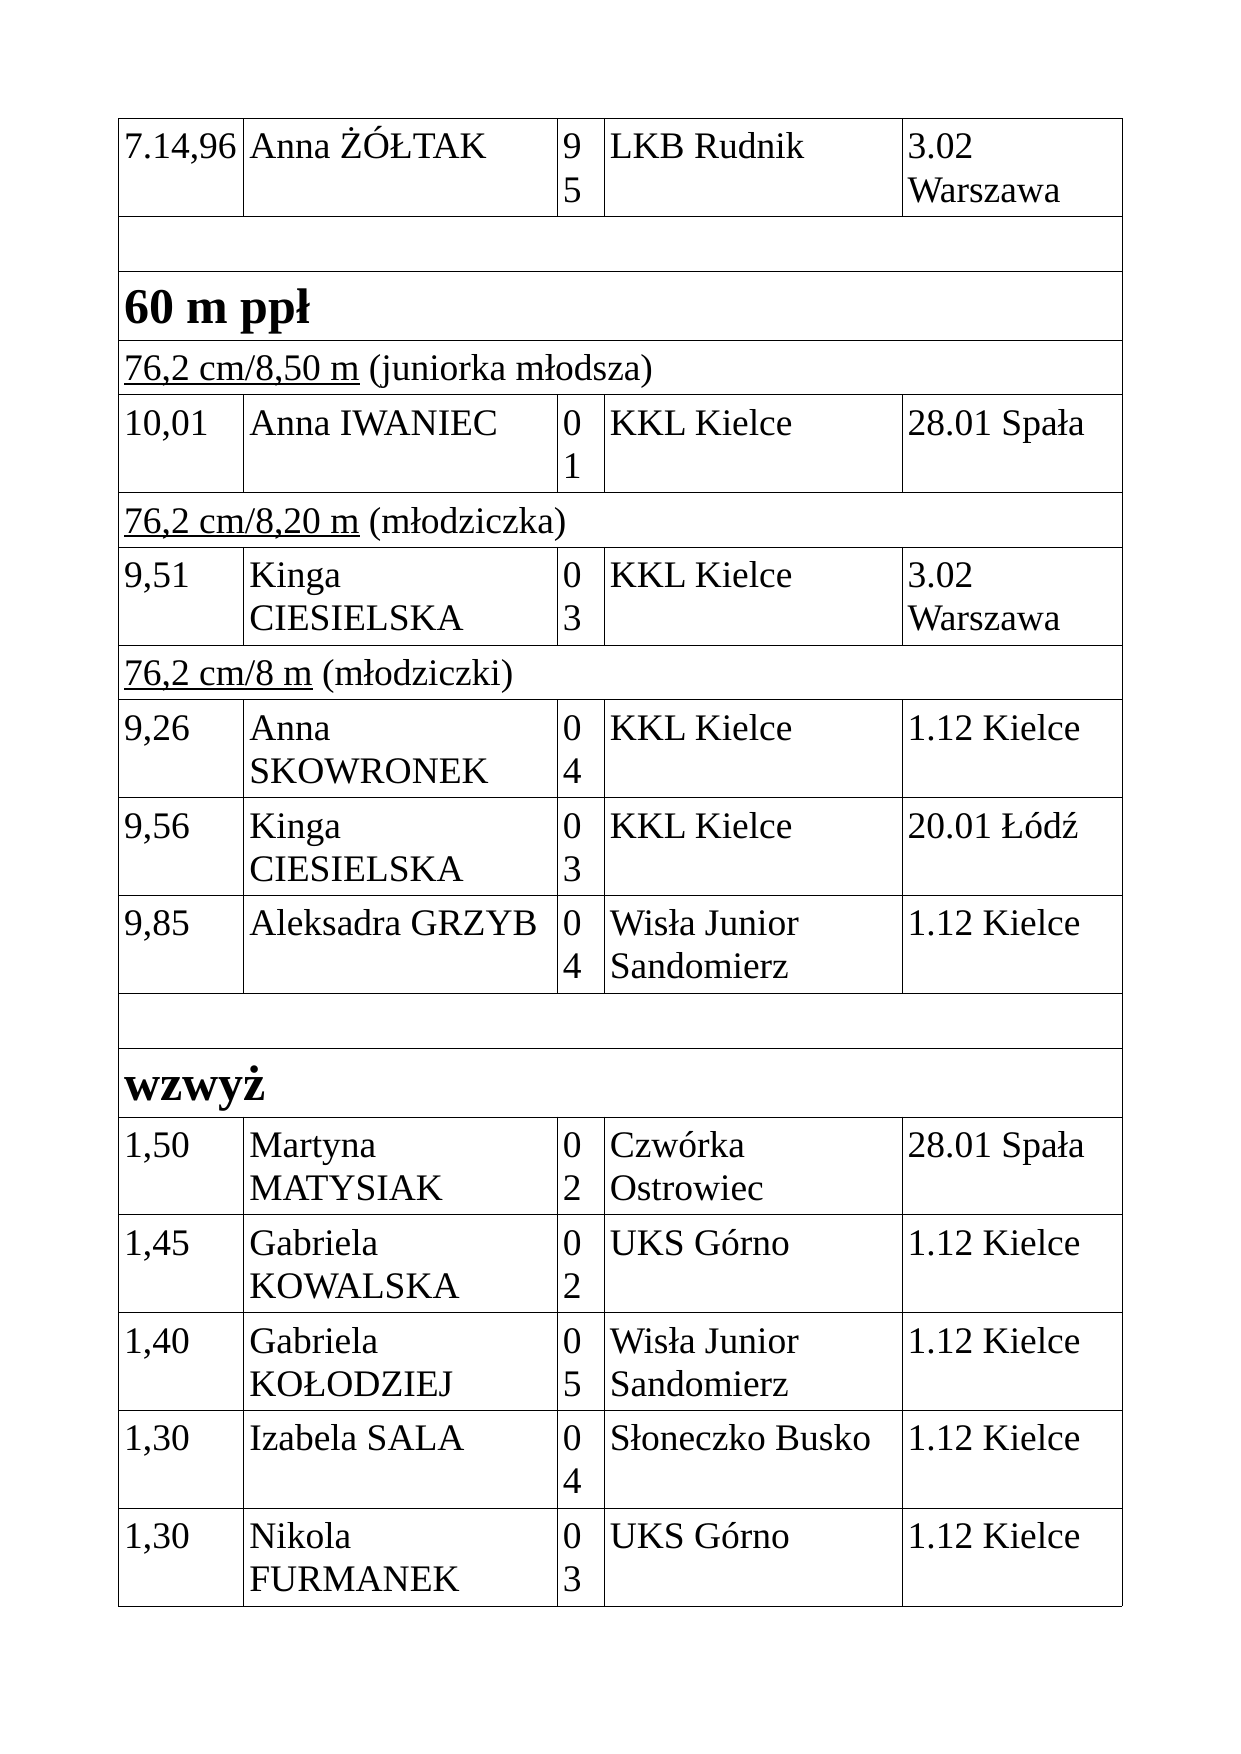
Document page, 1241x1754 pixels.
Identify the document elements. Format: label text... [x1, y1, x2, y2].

table_cell Anna ŻÓŁTAK [244, 119, 557, 216]
table_cell Anna IWANIEC [244, 395, 557, 492]
table_cell 03 [558, 548, 604, 645]
table_cell 20.01 Łódź [903, 798, 1122, 895]
table_cell 76,2 cm/8 m (młodziczki) [119, 646, 1122, 699]
table_cell 1,30 [119, 1411, 243, 1508]
table_cell 02 [558, 1215, 604, 1312]
table_cell Wisła Junior Sandomierz [605, 896, 902, 993]
table_cell KKL Kielce [605, 798, 902, 895]
table_cell Wisła Junior Sandomierz [605, 1313, 902, 1410]
table_cell 04 [558, 1411, 604, 1508]
table_cell 04 [558, 700, 604, 797]
table_cell 76,2 cm/8,20 m (młodziczka) [119, 493, 1122, 547]
table_cell 02 [558, 1118, 604, 1214]
table_cell 03 [558, 798, 604, 895]
table_cell 9,51 [119, 548, 243, 645]
table_cell 3.02 Warszawa [903, 548, 1122, 645]
table_cell 03 [558, 1509, 604, 1606]
table_cell 76,2 cm/8,50 m (juniorka młodsza) [119, 341, 1122, 394]
table_cell 1,45 [119, 1215, 243, 1312]
table_cell 1,50 [119, 1118, 243, 1214]
table_cell 3.02 Warszawa [903, 119, 1122, 216]
table_cell 1.12 Kielce [903, 1313, 1122, 1410]
table_cell 1.12 Kielce [903, 700, 1122, 797]
table_cell 05 [558, 1313, 604, 1410]
table_cell LKB Rudnik [605, 119, 902, 216]
table_cell KKL Kielce [605, 548, 902, 645]
table_cell 04 [558, 896, 604, 993]
table_cell KKL Kielce [605, 700, 902, 797]
table_cell Czwórka Ostrowiec [605, 1118, 902, 1214]
table_cell 28.01 Spała [903, 1118, 1122, 1214]
table_cell Nikola FURMANEK [244, 1509, 557, 1606]
table_cell wzwyż [119, 1049, 1122, 1117]
table_cell 1.12 Kielce [903, 1215, 1122, 1312]
table_cell 1,30 [119, 1509, 243, 1606]
table_cell Gabriela KOŁODZIEJ [244, 1313, 557, 1410]
table_cell Aleksadra GRZYB [244, 896, 557, 993]
table_cell 28.01 Spała [903, 395, 1122, 492]
table_cell 1.12 Kielce [903, 1509, 1122, 1606]
table_cell Kinga CIESIELSKA [244, 548, 557, 645]
table_cell Gabriela KOWALSKA [244, 1215, 557, 1312]
table_cell 9,26 [119, 700, 243, 797]
table_cell 9,56 [119, 798, 243, 895]
table_cell UKS Górno [605, 1215, 902, 1312]
table_cell UKS Górno [605, 1509, 902, 1606]
table_cell Kinga CIESIELSKA [244, 798, 557, 895]
table_cell Martyna MATYSIAK [244, 1118, 557, 1214]
table_cell 95 [558, 119, 604, 216]
table_cell 9,85 [119, 896, 243, 993]
table_cell 10,01 [119, 395, 243, 492]
table_cell Słoneczko Busko [605, 1411, 902, 1508]
table_cell 1.12 Kielce [903, 1411, 1122, 1508]
table_cell 1.12 Kielce [903, 896, 1122, 993]
table_cell 1,40 [119, 1313, 243, 1410]
table_cell Anna SKOWRONEK [244, 700, 557, 797]
table_cell [119, 217, 1122, 271]
table_cell Izabela SALA [244, 1411, 557, 1508]
table_cell 7.14,96 [119, 119, 243, 216]
table_cell KKL Kielce [605, 395, 902, 492]
table_cell 01 [558, 395, 604, 492]
table_cell 60 m ppł [119, 272, 1122, 340]
table_cell [119, 994, 1122, 1047]
